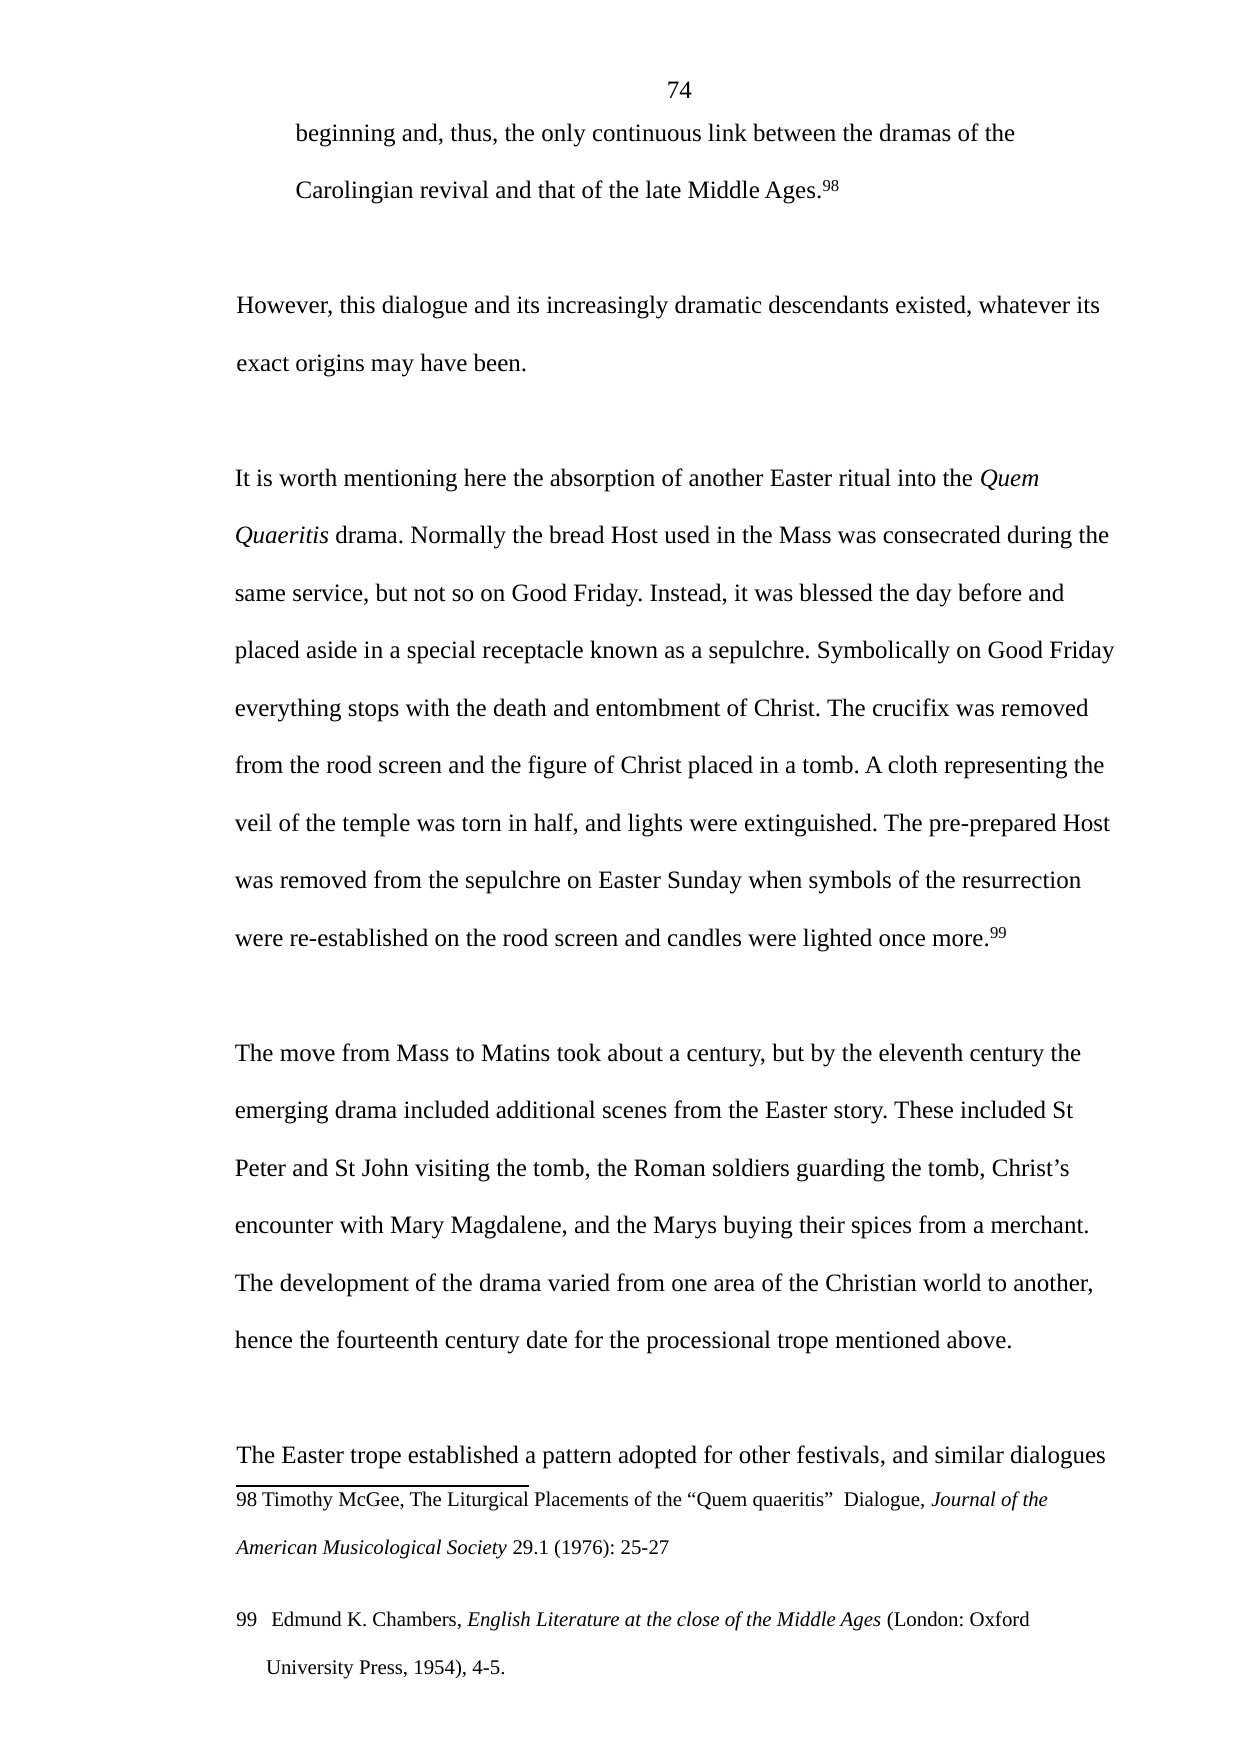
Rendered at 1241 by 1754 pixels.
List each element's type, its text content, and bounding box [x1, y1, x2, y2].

text Edmund K. Chambers, English Literature at the close of the Middle Ages (London: Oxford University Press, 1954), 4-5. [236, 1607, 1122, 1679]
text The Easter trope established a pattern adopted for other festivals, and similar dialogues [236, 1441, 1120, 1469]
text However, this dialogue and its increasingly dramatic descendants existed, whatever its exact origins may have been. [236, 291, 1122, 377]
text The move from Mass to Matins took about a century, but by the eleventh century the emerging drama included additional scenes from the Easter story. These included St Peter and St John visiting the tomb, the Roman soldiers guarding the tomb, Christ’s encounter with Mary Magdalene, and the Marys buying their spices from a merchant. The development of the drama varied from one area of the Christian world to another, hence the fourteenth century date for the processional trope mentioned above. [234, 1038, 1120, 1354]
text beginning and, thus, the only continuous link between the dramas of the Carolingian revival and that of the late Middle Ages. [295, 118, 1122, 204]
text Timothy McGee, The Liturgical Placements of the “Quem quaeritis” Dialogue, Journal of the American Musicological Society 29.1 (1976): 25-27 [236, 1486, 1122, 1559]
text It is worth mentioning here the absorption of another Easter ritual into the Quem Quaeritis drama. Normally the bread Host used in the Mass was consecrated during the same service, but not so on Good Friday. Instead, it was blessed the day before and placed aside in a special receptacle known as a sepulchre. Symbolically on Good Friday everything stops with the death and entombment of Christ. The crucifix was removed from the rood screen and the figure of Christ placed in a tomb. A cloth representing the veil of the temple was torn in half, and lights were extinguished. The pre-prepared Host was removed from the sepulchre on Easter Sunday when symbols of the resurrection were re-established on the rood screen and candles were lighted once more. [234, 463, 1120, 952]
